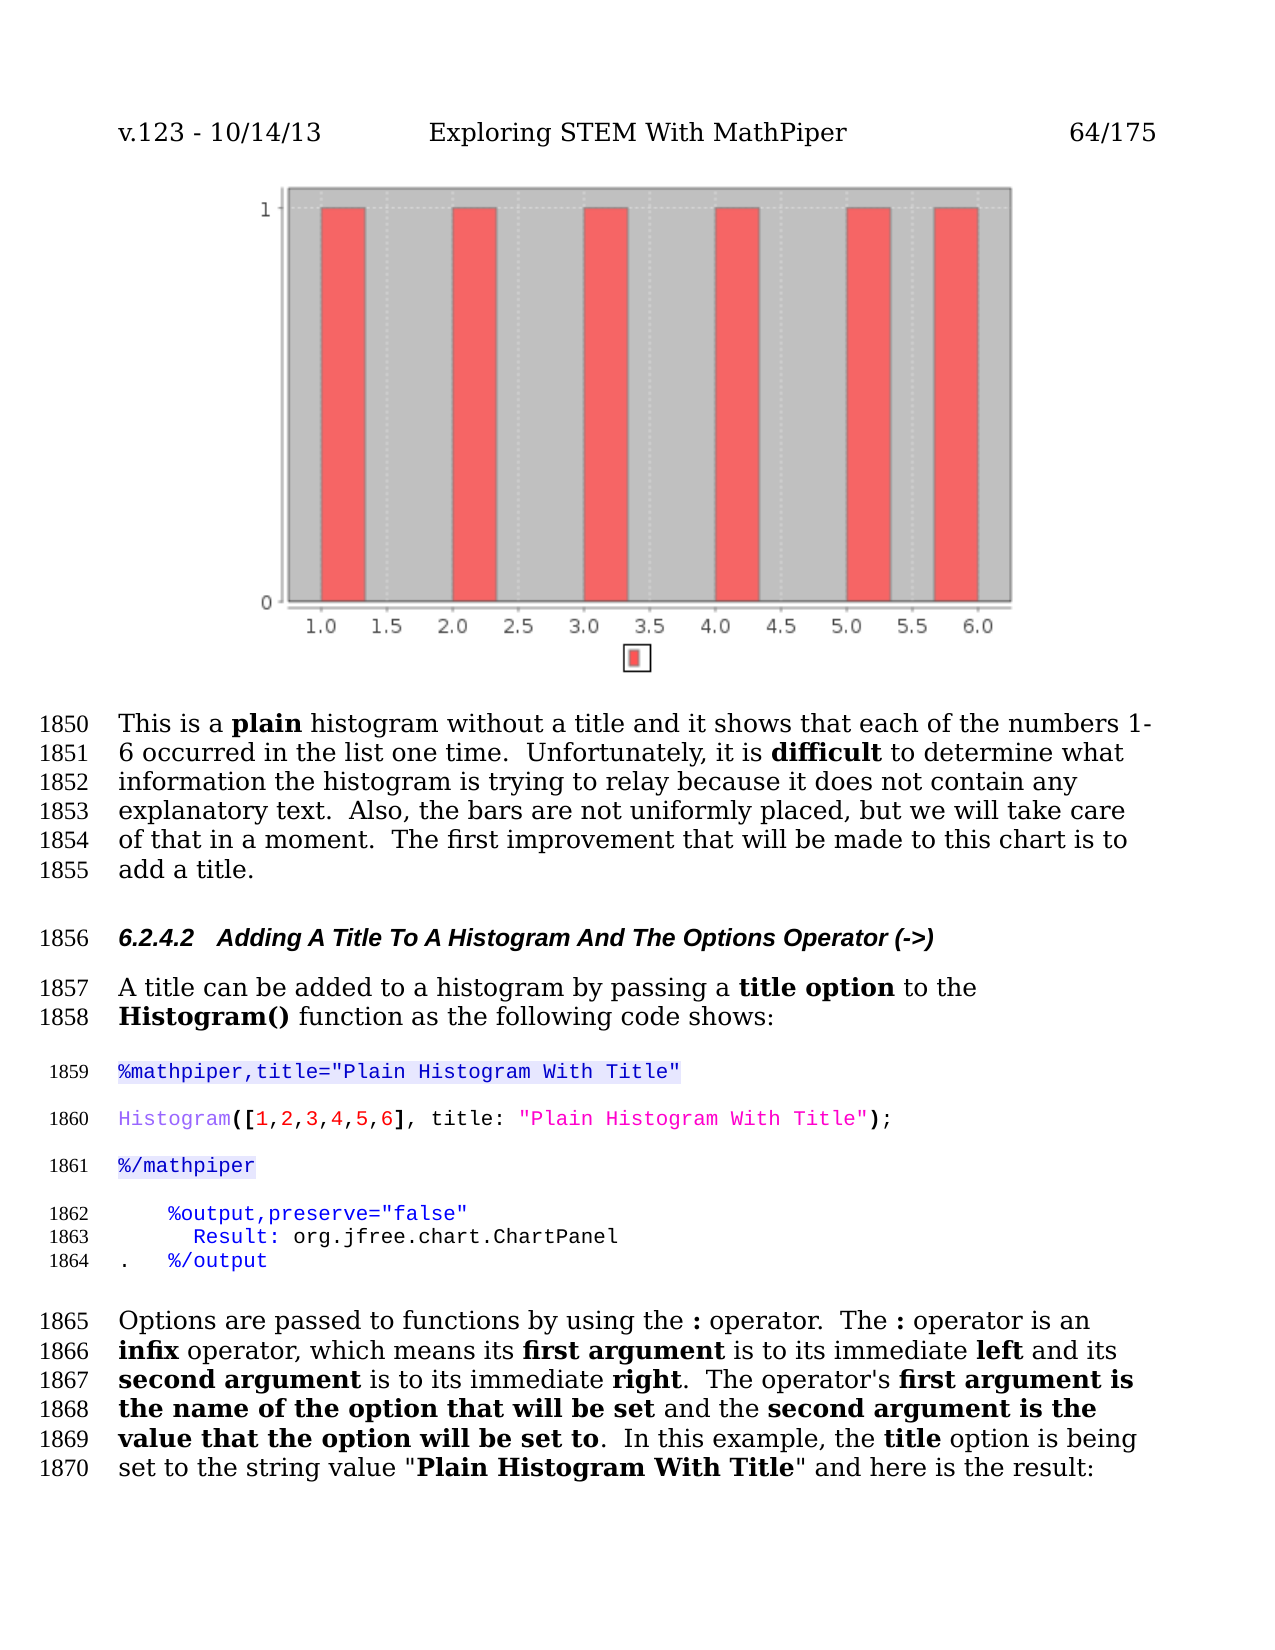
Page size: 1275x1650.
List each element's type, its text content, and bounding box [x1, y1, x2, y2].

text . %/output [118, 1250, 1157, 1274]
text This is a plain histogram without a title and it shows that each of the numbers 1-6 occurred in the list one time. Unfortunately, it is difficult to determine what information the histogram is trying to relay because it does not contain any explanatory text. Also, the bars are not uniformly placed, but we will take care of that in a moment. The first improvement that will be made to this chart is to add a title. [118, 708, 1157, 884]
text %/mathpiper [118, 1156, 1157, 1179]
text %mathpiper,title="Plain Histogram With Title" [118, 1061, 1157, 1084]
text Histogram([1,2,3,4,5,6], title: "Plain Histogram With Title"); [118, 1108, 1157, 1132]
text Options are passed to functions by using the : operator. The : operator is an infix operator, which means its first argument is to its immediate left and its second argument is to its immediate right. The operator's first argument is the name of the option that will be set and the second argument is the value that the option will be set to. In this example, the title option is being set to the string value "Plain Histogram With Title" and here is the result: [118, 1306, 1157, 1483]
text %output,preserve="false" [118, 1203, 1157, 1226]
picture [245, 176, 1030, 674]
subtitle Adding A Title To A Histogram And The Options Operator (->) [118, 923, 1157, 952]
text Result: org.jfree.chart.ChartPanel [118, 1226, 1157, 1250]
text A title can be added to a histogram by passing a title option to the Histogram() function as the following code shows: [118, 972, 1157, 1031]
